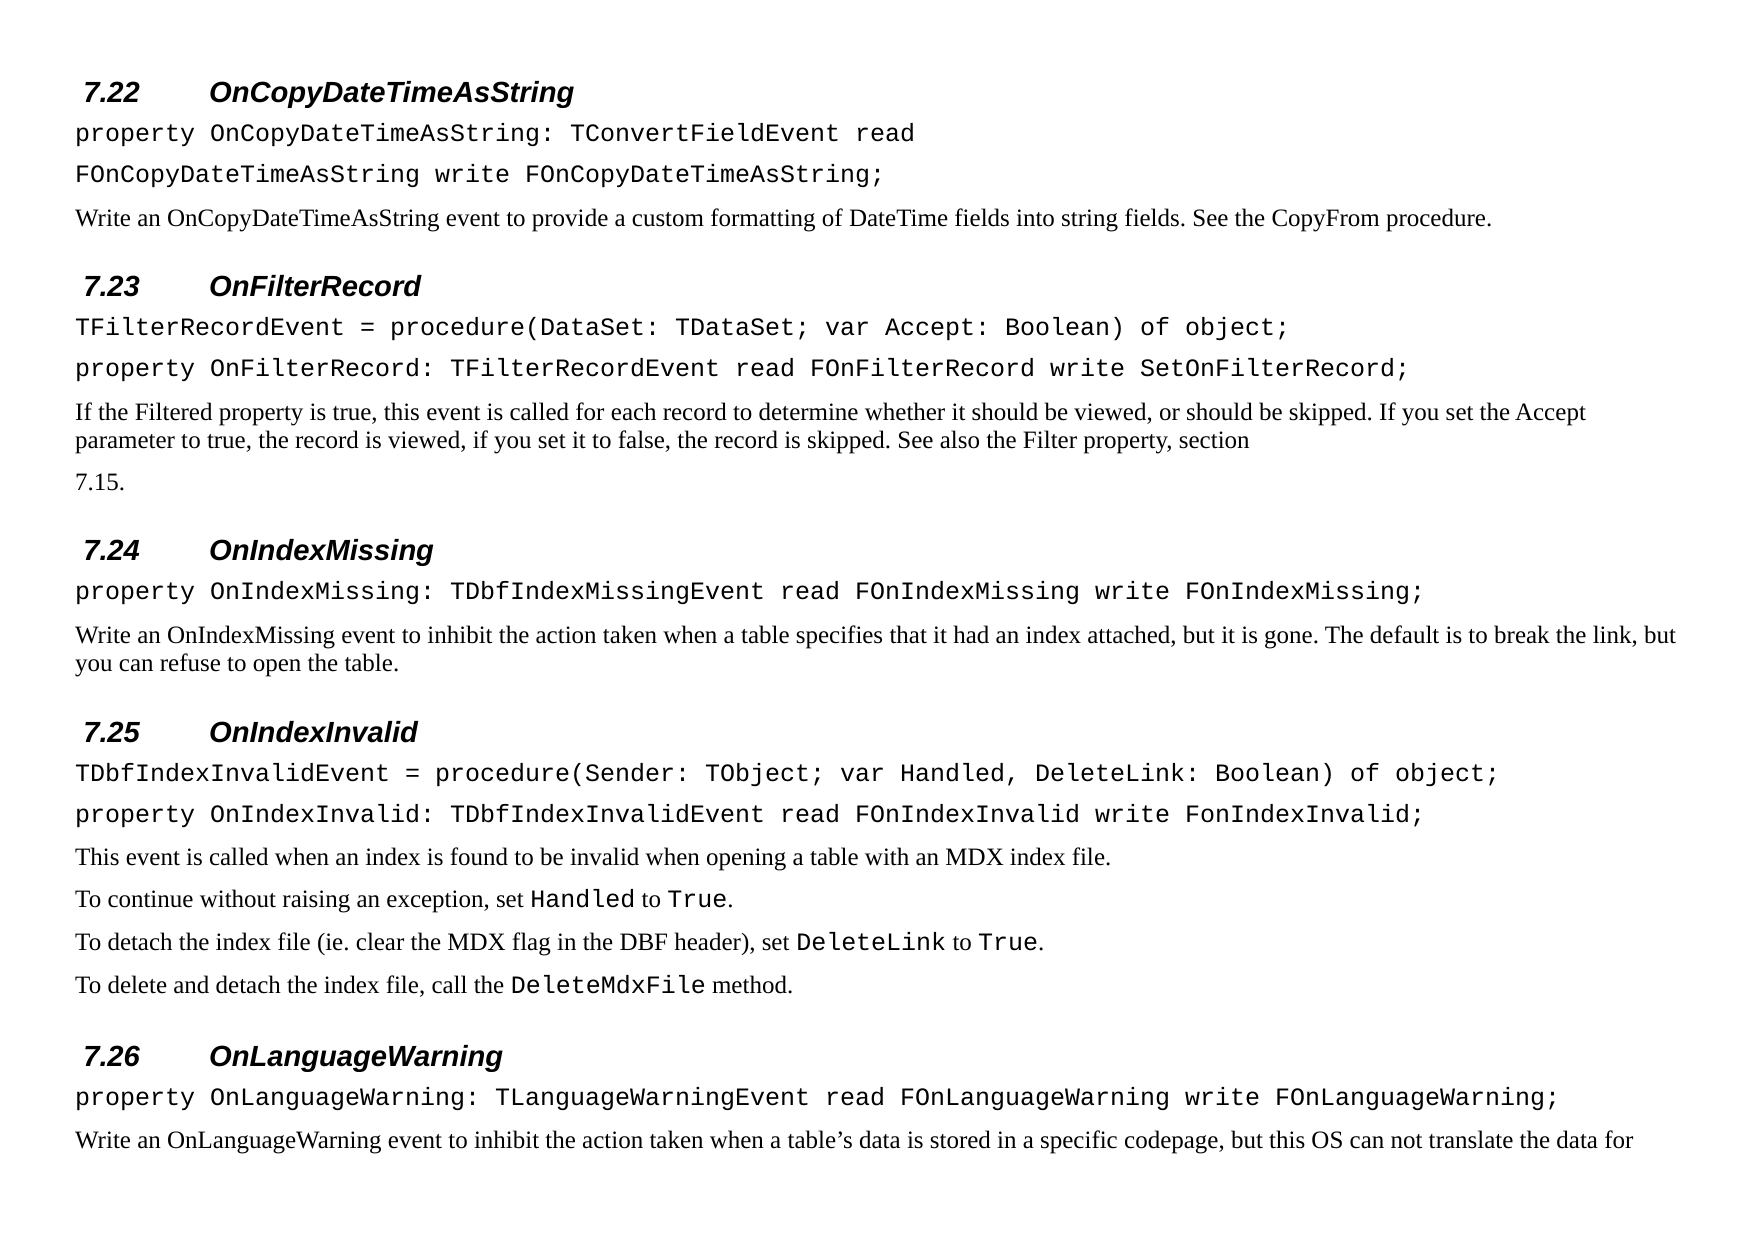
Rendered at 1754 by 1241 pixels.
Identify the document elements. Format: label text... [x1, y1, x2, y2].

text property OnIndexInvalid: TDbfIndexInvalidEvent read FOnIndexInvalid write FonIndexInvalid; [75, 802, 1679, 830]
text To delete and detach the index file, call the DeleteMdxFile method. [75, 970, 1679, 1001]
text 7.15. [75, 467, 1679, 495]
text TFilterRecordEvent = procedure(DataSet: TDataSet; var Accept: Boolean) of object; [75, 315, 1679, 343]
text property OnCopyDateTimeAsString: TConvertFieldEvent read [75, 121, 1679, 149]
text Write an OnIndexMissing event to inhibit the action taken when a table specifies that it had an index attached, but it is gone. The default is to break the link, but you can refuse to open the table. [75, 620, 1679, 677]
text property OnIndexMissing: TDbfIndexMissingEvent read FOnIndexMissing write FOnIndexMissing; [75, 579, 1679, 607]
text To continue without raising an exception, set Handled to True. [75, 884, 1679, 914]
subtitle OnFilterRecord [75, 269, 1679, 302]
subtitle OnIndexMissing [75, 533, 1679, 566]
text To detach the index file (ie. clear the MDX flag in the DBF header), set DeleteLink to True. [75, 927, 1679, 958]
subtitle OnCopyDateTimeAsString [75, 75, 1679, 108]
text If the Filtered property is true, this event is called for each record to determine whether it should be viewed, or should be skipped. If you set the Accept parameter to true, the record is viewed, if you set it to false, the record is skipped. See also the Filter property, section [75, 397, 1679, 454]
text Write an OnLanguageWarning event to inhibit the action taken when a table’s data is stored in a specific codepage, but this OS can not translate the data for [75, 1126, 1679, 1154]
subtitle OnIndexInvalid [75, 715, 1679, 748]
text TDbfIndexInvalidEvent = procedure(Sender: TObject; var Handled, DeleteLink: Boolean) of object; [75, 761, 1679, 789]
text FOnCopyDateTimeAsString write FOnCopyDateTimeAsString; [75, 162, 1679, 190]
text property OnFilterRecord: TFilterRecordEvent read FOnFilterRecord write SetOnFilterRecord; [75, 356, 1679, 384]
text property OnLanguageWarning: TLanguageWarningEvent read FOnLanguageWarning write FOnLanguageWarning; [75, 1085, 1679, 1113]
text This event is called when an index is found to be invalid when opening a table with an MDX index file. [75, 842, 1679, 871]
text Write an OnCopyDateTimeAsString event to provide a custom formatting of DateTime fields into string fields. See the CopyFrom procedure. [75, 203, 1679, 231]
subtitle OnLanguageWarning [75, 1039, 1679, 1072]
